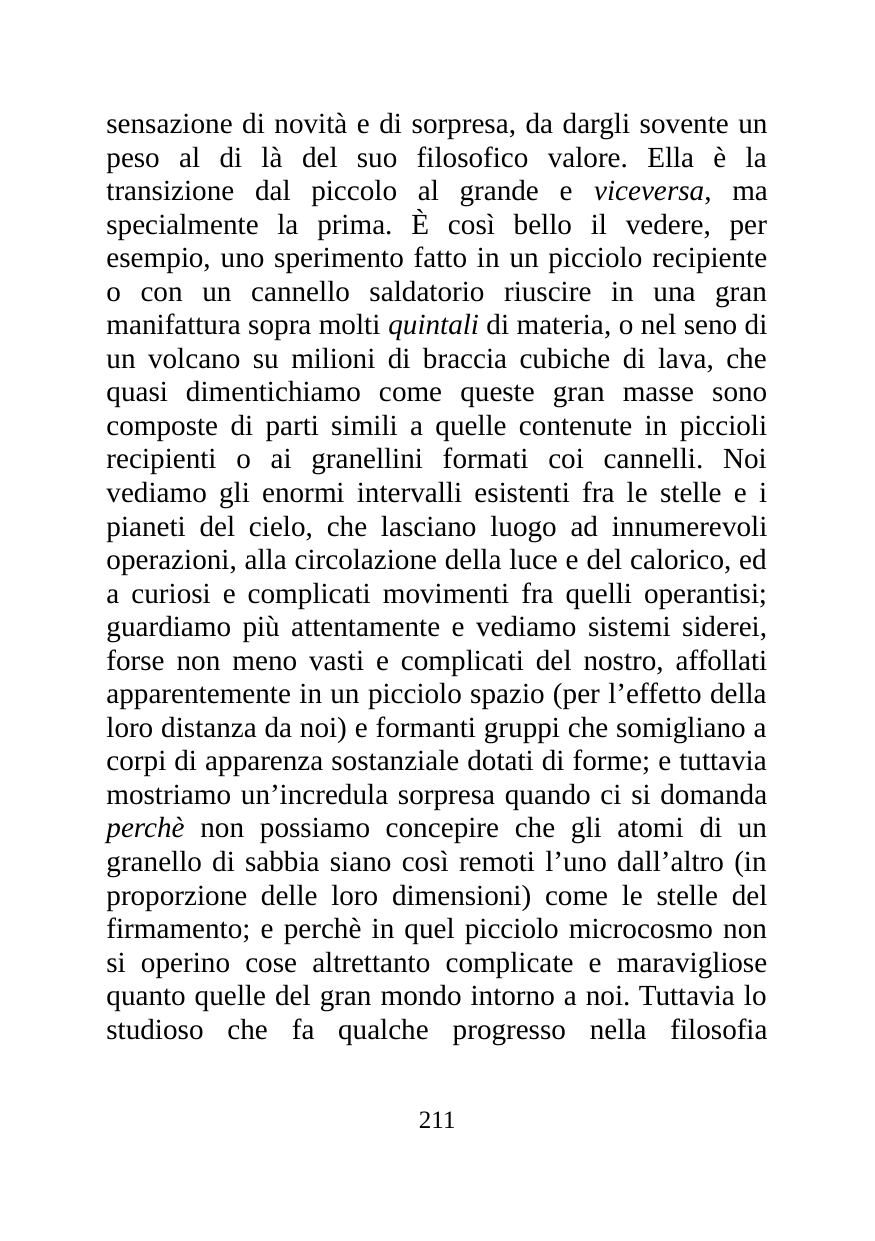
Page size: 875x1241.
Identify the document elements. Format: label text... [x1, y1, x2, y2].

text sensazione di novità e di sorpresa, da dargli sovente un peso al di là del suo filosofico valore. Ella è la transizione dal piccolo al grande e viceversa, ma specialmente la prima. È così bello il vedere, per esempio, uno sperimento fatto in un picciolo recipiente o con un cannello saldatorio riuscire in una gran manifattura sopra molti quintali di materia, o nel seno di un volcano su milioni di braccia cubiche di lava, che quasi dimentichiamo come queste gran masse sono composte di parti simili a quelle contenute in piccioli recipienti o ai granellini formati coi cannelli. Noi vediamo gli enormi intervalli esistenti fra le stelle e i pianeti del cielo, che lasciano luogo ad innumerevoli operazioni, alla circolazione della luce e del calorico, ed a curiosi e complicati movimenti fra quelli operantisi; guardiamo più attentamente e vediamo sistemi siderei, forse non meno vasti e complicati del nostro, affollati apparentemente in un picciolo spazio (per l’effetto della loro distanza da noi) e formanti gruppi che somigliano a corpi di apparenza sostanziale dotati di forme; e tuttavia mostriamo un’incredula sorpresa quando ci si domanda perchè non possiamo concepire che gli atomi di un granello di sabbia siano così remoti l’uno dall’altro (in proporzione delle loro dimensioni) come le stelle del firmamento; e perchè in quel picciolo microcosmo non si operino cose altrettanto complicate e maravigliose quanto quelle del gran mondo intorno a noi. Tuttavia lo studioso che fa qualche progresso nella filosofia [106, 106, 768, 1045]
